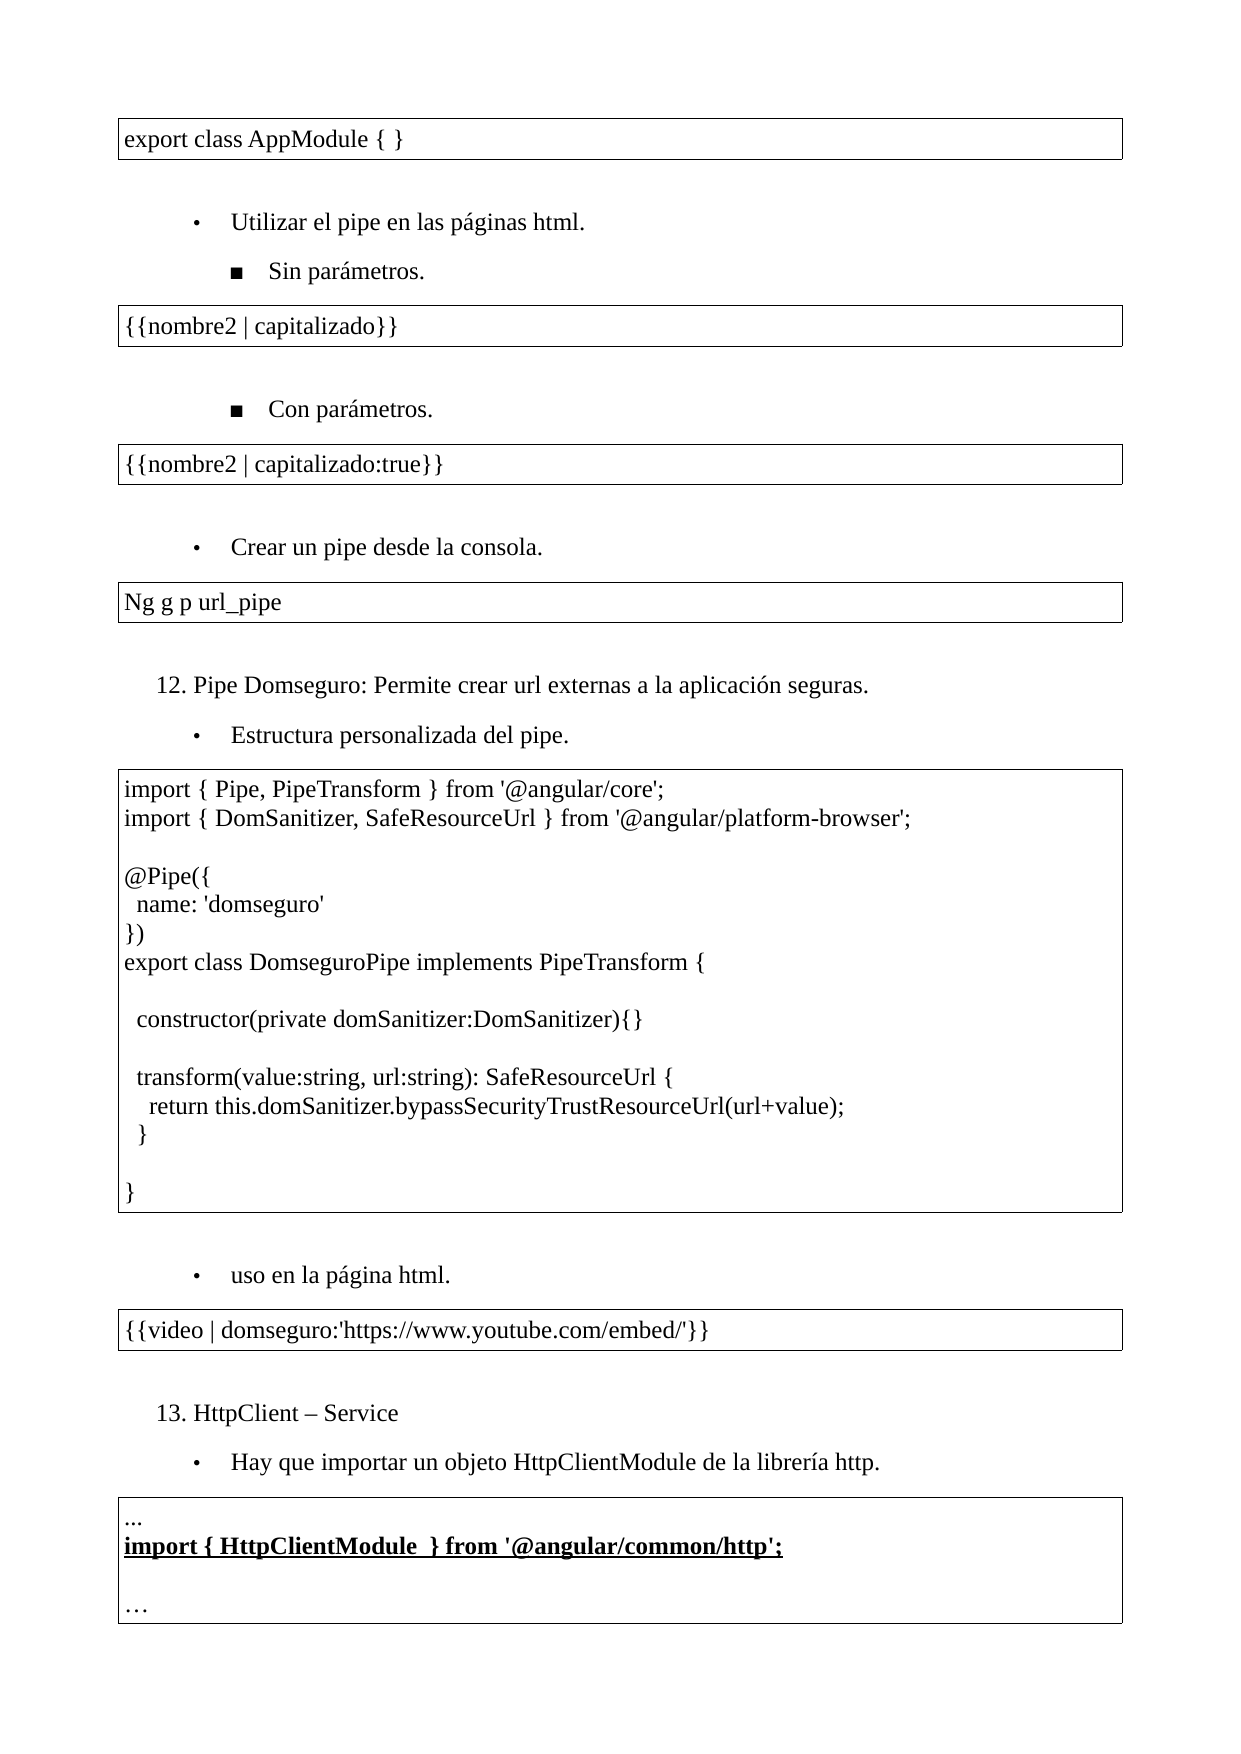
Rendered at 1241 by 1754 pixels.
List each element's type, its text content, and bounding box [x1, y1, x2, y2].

table_header Ng g p url_pipe [119, 583, 1122, 622]
table_header ... import { HttpClientModule } from '@angular/common/http'; … [119, 1498, 1122, 1623]
list HttpClient – Service [156, 1398, 1122, 1427]
list Hay que importar un objeto HttpClientModule de la librería http. [193, 1447, 1122, 1476]
table_header import { Pipe, PipeTransform } from '@angular/core'; import { DomSanitizer, SafeResourceUrl } from '@angular/platform-browser'; @Pipe({ name: 'domseguro' }) export class DomseguroPipe implements PipeTransform { constructor(private domSanitizer:DomSanitizer){} transform(value:string, url:string): SafeResourceUrl { return this.domSanitizer.bypassSecurityTrustResourceUrl(url+value); } } [119, 770, 1122, 1212]
list Pipe Domseguro: Permite crear url externas a la aplicación seguras. [156, 671, 1122, 699]
list Estructura personalizada del pipe. [193, 720, 1122, 748]
table_header {{video | domseguro:'https://www.youtube.com/embed/'}} [119, 1310, 1122, 1350]
table_header {{nombre2 | capitalizado}} [119, 306, 1122, 346]
list Utilizar el pipe en las páginas html. [193, 207, 1122, 236]
table_header {{nombre2 | capitalizado:true}} [119, 445, 1122, 484]
list Sin parámetros. [231, 256, 1122, 285]
list Crear un pipe desde la consola. [193, 532, 1122, 561]
table_header export class AppModule { } [119, 119, 1122, 158]
list uso en la página html. [193, 1260, 1122, 1289]
list Con parámetros. [231, 394, 1122, 423]
